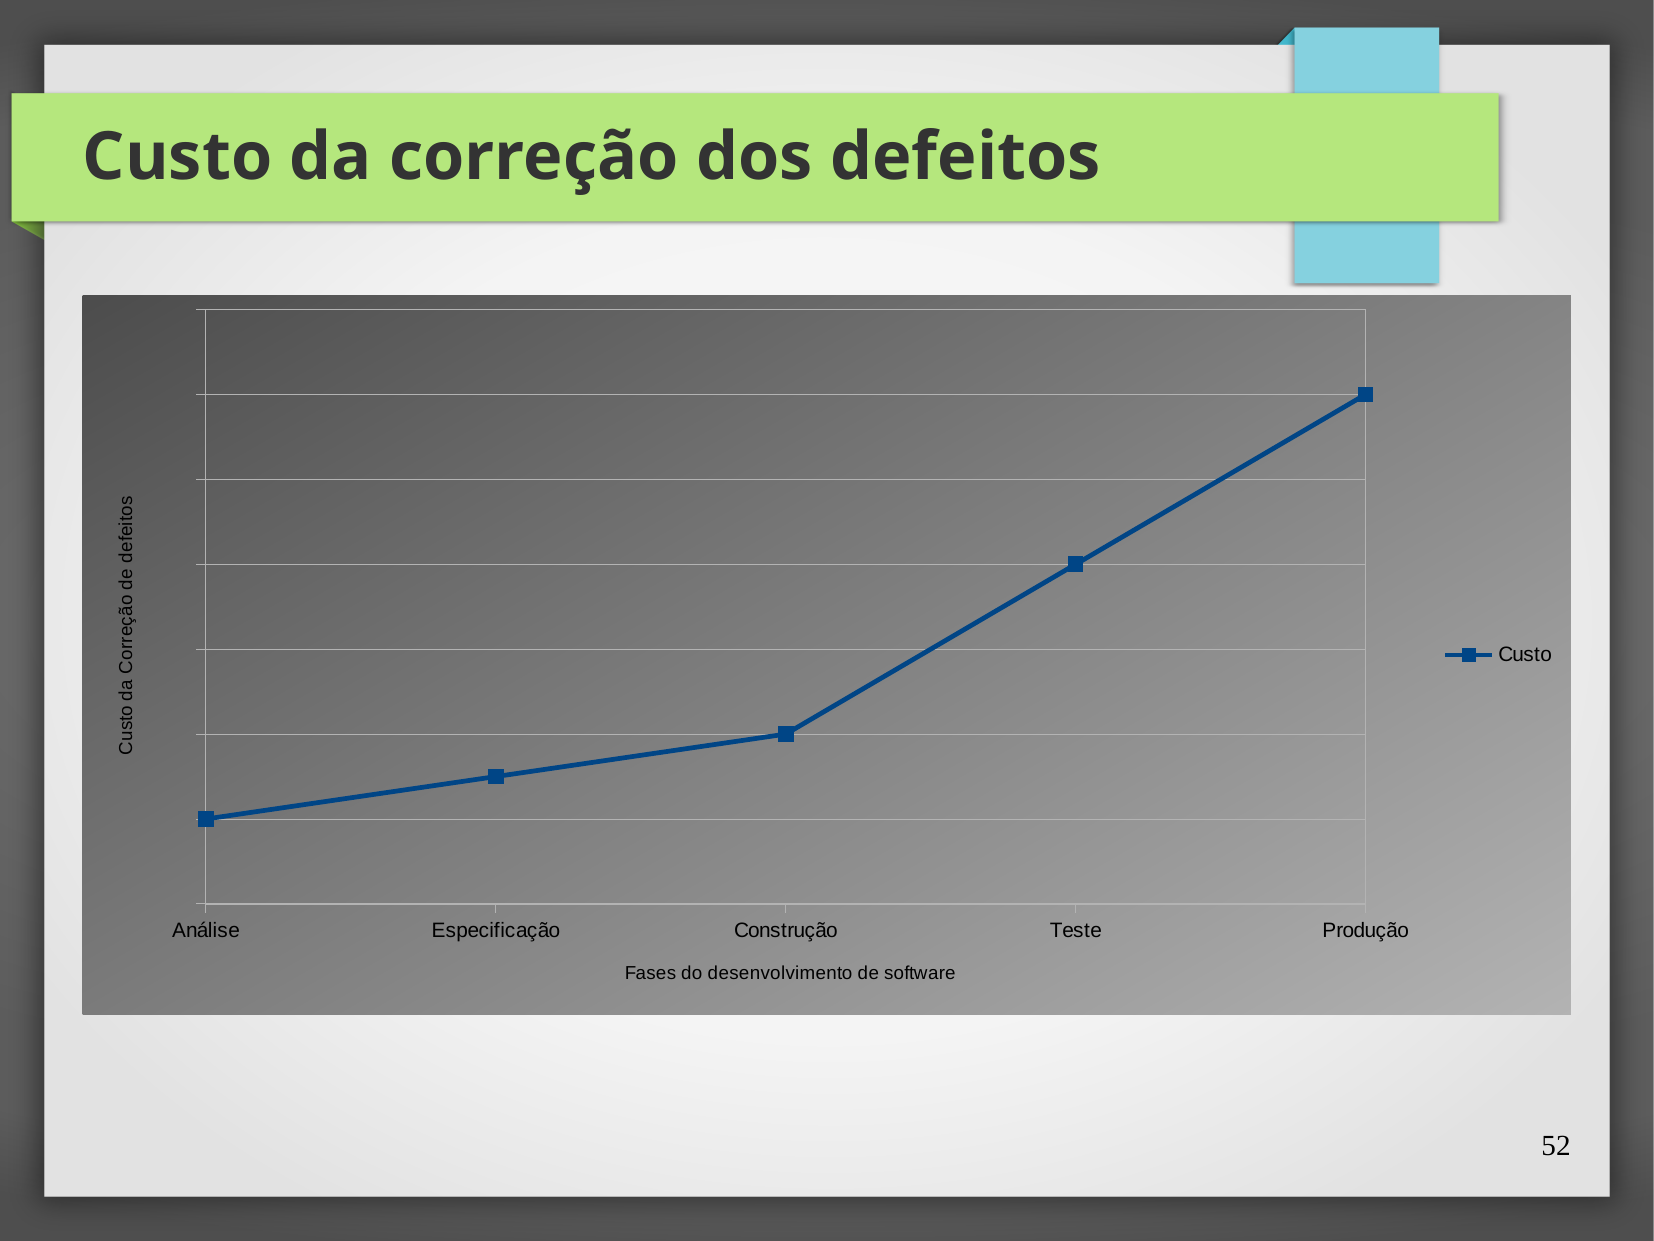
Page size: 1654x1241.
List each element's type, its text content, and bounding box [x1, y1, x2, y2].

title Custo da correção dos defeitos [82, 94, 1264, 213]
chart [82, 295, 1571, 1015]
picture [0, 0, 1654, 1241]
